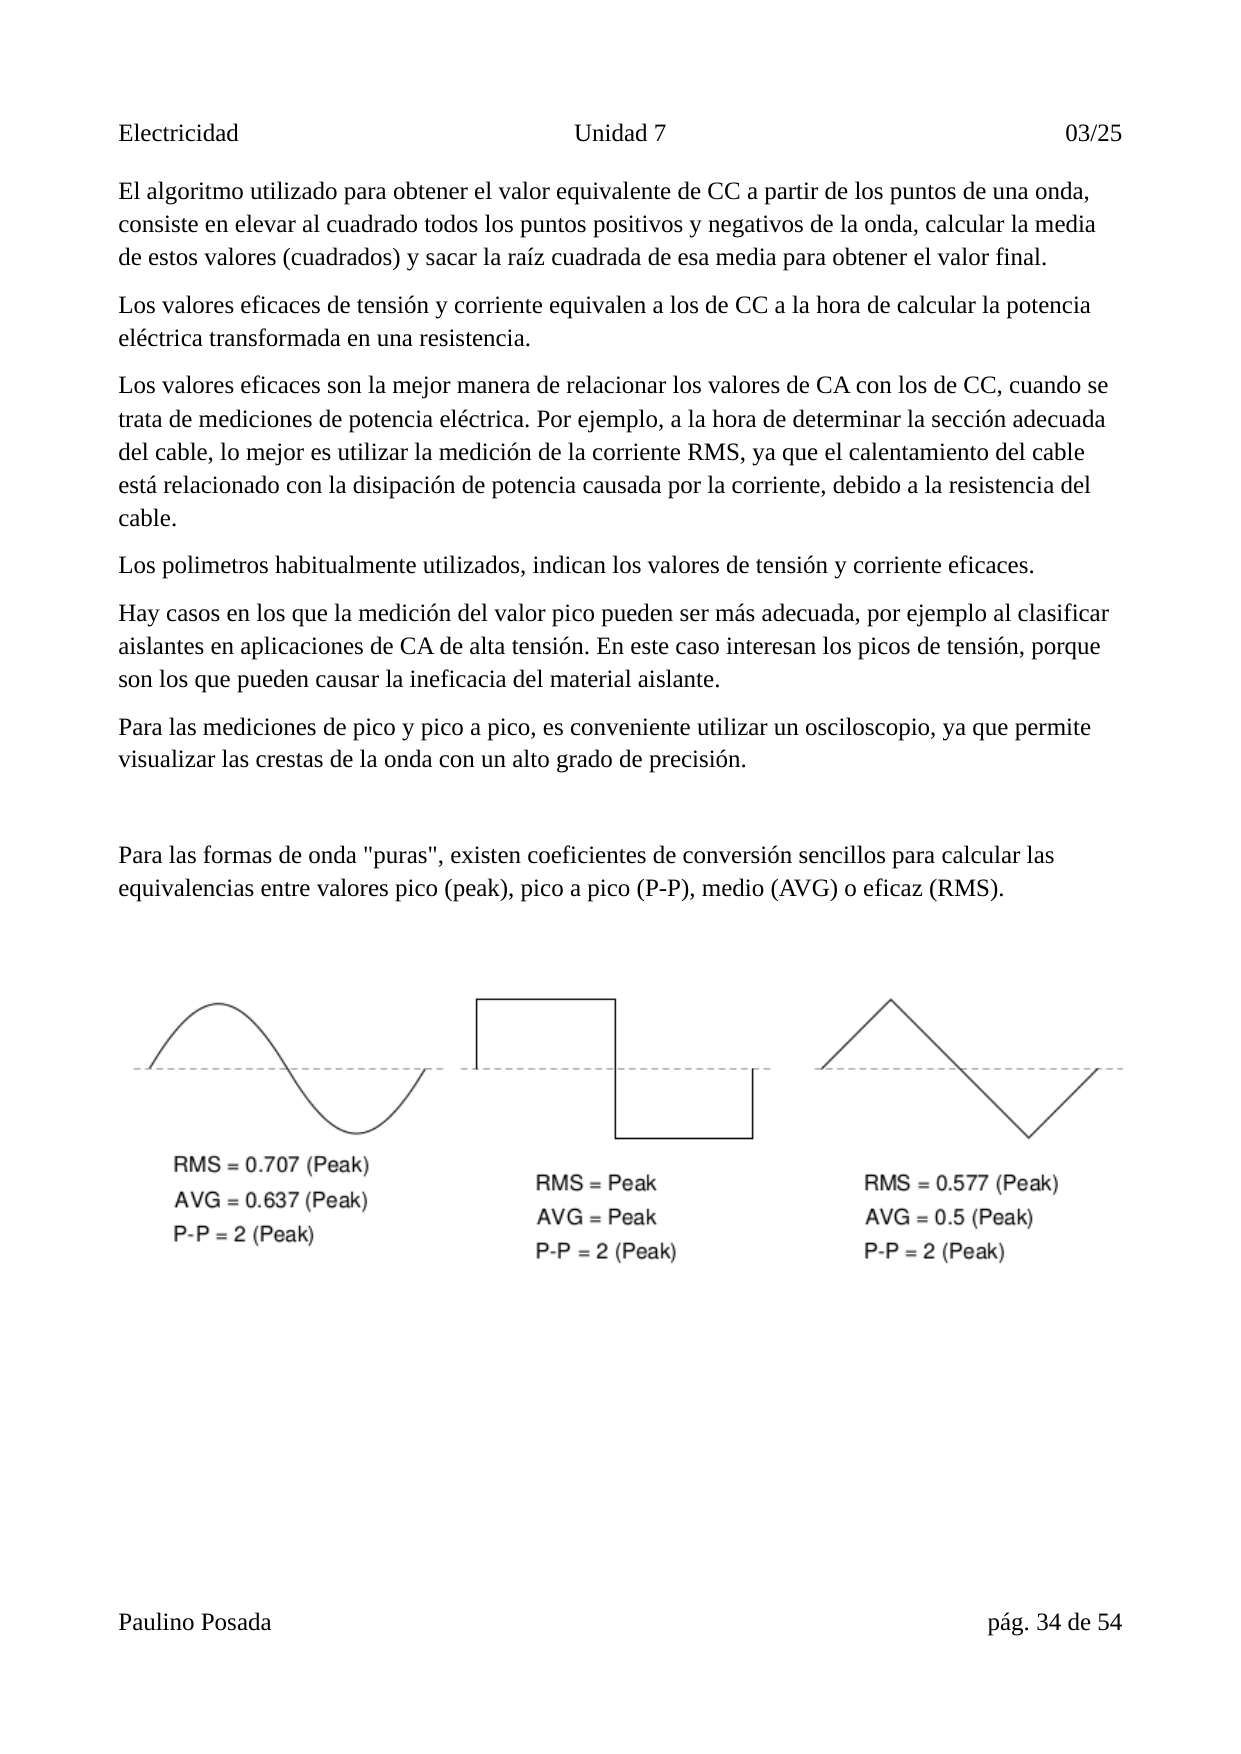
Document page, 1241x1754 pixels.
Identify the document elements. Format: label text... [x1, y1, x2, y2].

text Los valores eficaces son la mejor manera de relacionar los valores de CA con los de CC, cuando se trata de mediciones de potencia eléctrica. Por ejemplo, a la hora de determinar la sección adecuada del cable, lo mejor es utilizar la medición de la corriente RMS, ya que el calentamiento del cable está relacionado con la disipación de potencia causada por la corriente, debido a la resistencia del cable. [118, 371, 1122, 531]
text Para las formas de onda "puras", existen coeficientes de conversión sencillos para calcular las equivalencias entre valores pico (peak), pico a pico (P-P), medio (AVG) o eficaz (RMS). [118, 840, 1122, 902]
text Los polimetros habitualmente utilizados, indican los valores de tensión y corriente eficaces. [118, 550, 1122, 579]
text Hay casos en los que la medición del valor pico pueden ser más adecuada, por ejemplo al clasificar aislantes en aplicaciones de CA de alta tensión. En este caso interesan los picos de tensión, porque son los que pueden causar la ineficacia del material aislante. [118, 598, 1122, 693]
text El algoritmo utilizado para obtener el valor equivalente de CC a partir de los puntos de una onda, consiste en elevar al cuadrado todos los puntos positivos y negativos de la onda, calcular la media de estos valores (cuadrados) y sacar la raíz cuadrada de esa media para obtener el valor final. [118, 176, 1122, 271]
text Los valores eficaces de tensión y corriente equivalen a los de CC a la hora de calcular la potencia eléctrica transformada en una resistencia. [118, 290, 1122, 352]
text Para las mediciones de pico y pico a pico, es conveniente utilizar un osciloscopio, ya que permite visualizar las crestas de la onda con un alto grado de precisión. [118, 712, 1122, 773]
picture [118, 986, 1123, 1280]
